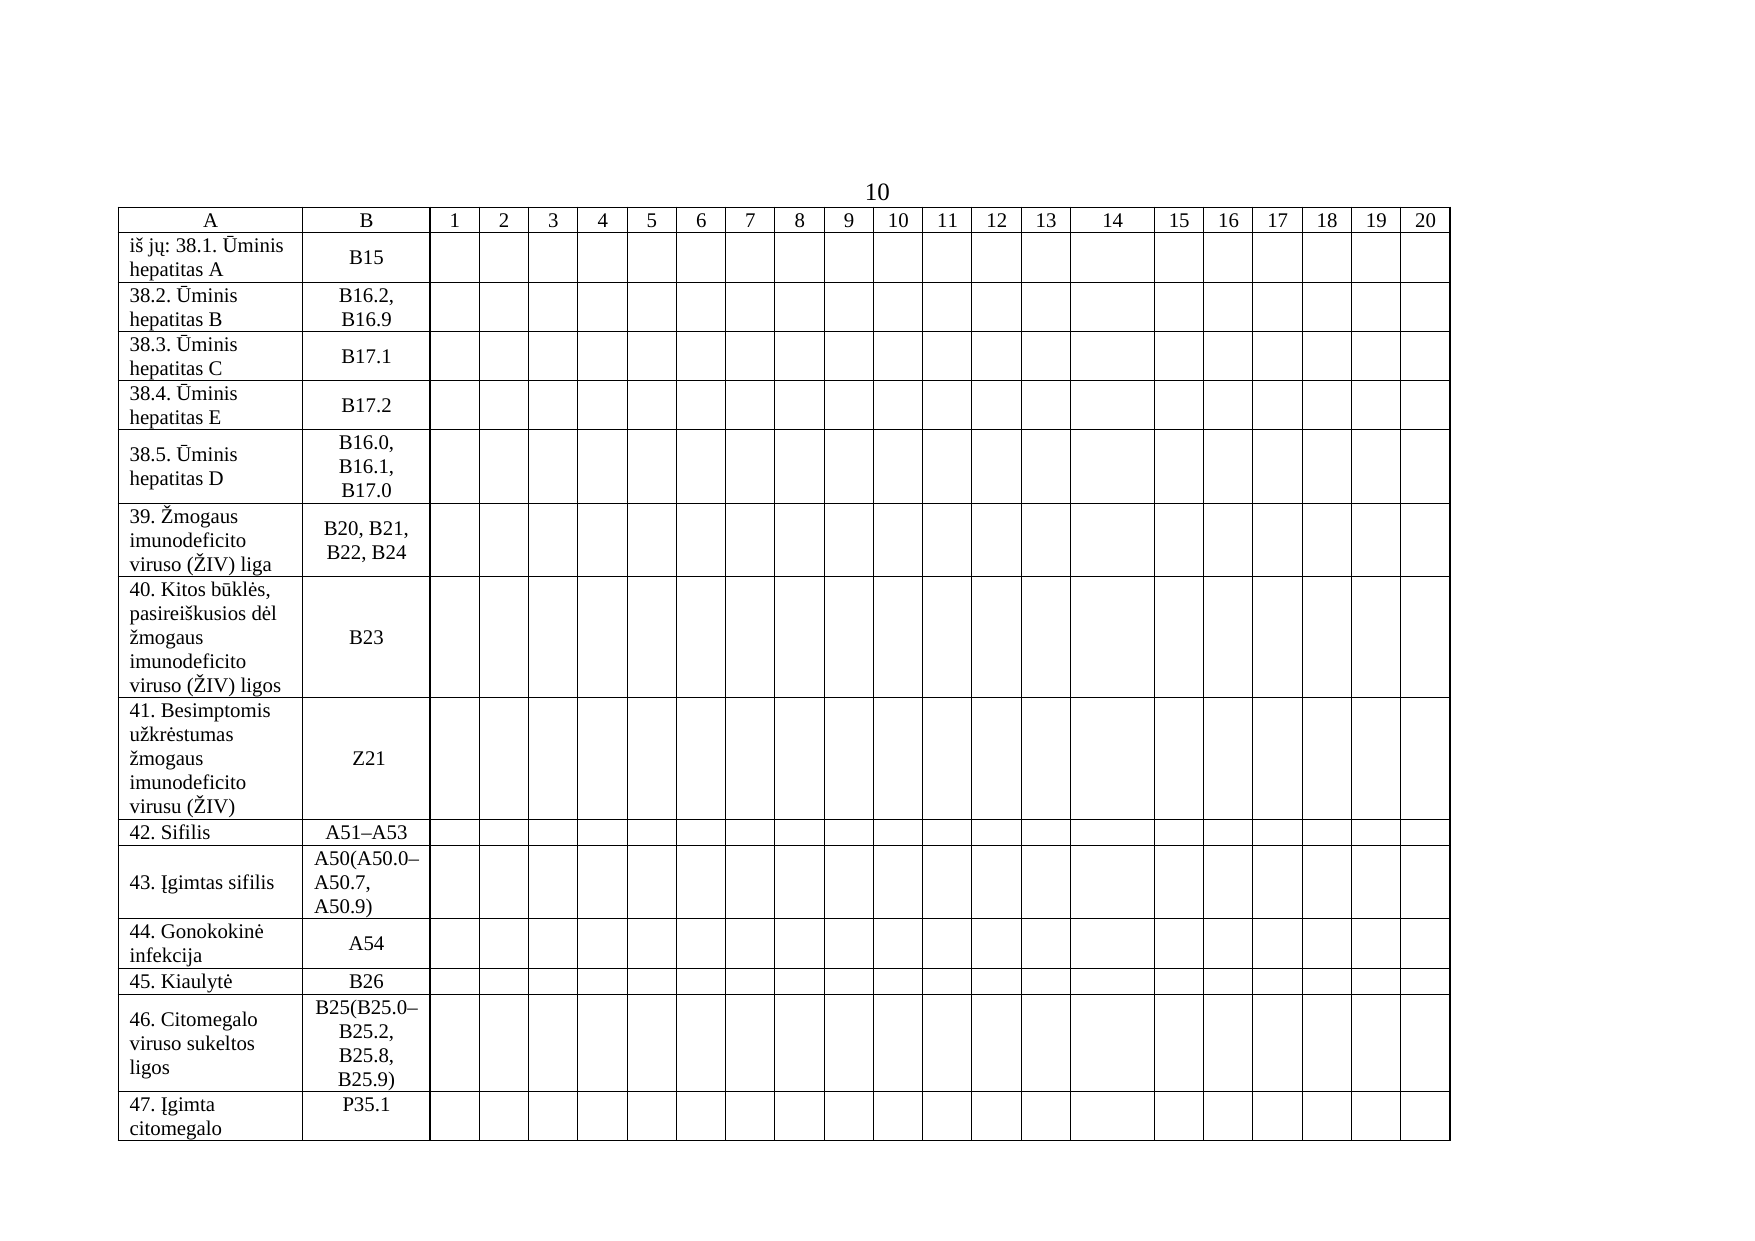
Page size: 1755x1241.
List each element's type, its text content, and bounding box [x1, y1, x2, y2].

table_cell [480, 969, 528, 994]
table_cell [775, 846, 824, 918]
table_cell [628, 698, 676, 818]
table_cell 42. Sifilis [119, 820, 302, 845]
table_cell [1352, 283, 1400, 331]
table_cell [1303, 919, 1351, 967]
table_cell 43. Įgimtas sifilis [119, 846, 302, 918]
table_cell [1401, 969, 1449, 994]
table_cell [1401, 332, 1449, 380]
table_cell [529, 283, 577, 331]
table_cell 11 [923, 208, 971, 232]
table_cell [1155, 969, 1203, 994]
table_cell [578, 820, 627, 845]
table_cell [431, 381, 479, 429]
table_cell A54 [303, 919, 429, 967]
table_cell [1155, 332, 1203, 380]
table_cell [923, 846, 971, 918]
table_cell [1253, 283, 1302, 331]
table_cell [529, 577, 577, 697]
table_cell [1071, 283, 1154, 331]
table_cell [1401, 1092, 1449, 1140]
table_cell [529, 233, 577, 282]
table_cell [431, 430, 479, 502]
table_cell [1253, 969, 1302, 994]
table_cell [1022, 381, 1070, 429]
table_cell 19 [1352, 208, 1400, 232]
table_cell [677, 995, 725, 1091]
table_cell [1204, 1092, 1252, 1140]
table_cell B17.2 [303, 381, 429, 429]
table_cell [1204, 919, 1252, 967]
table_cell [726, 430, 774, 502]
table_cell [972, 969, 1021, 994]
table_cell [1071, 995, 1154, 1091]
table_cell [431, 846, 479, 918]
table_cell [431, 969, 479, 994]
table_cell [1155, 233, 1203, 282]
table_cell [578, 233, 627, 282]
table_cell [1155, 381, 1203, 429]
table_cell [1303, 820, 1351, 845]
table_cell B25(B25.0–B25.2, B25.8, B25.9) [303, 995, 429, 1091]
table_cell [874, 233, 922, 282]
table_cell P35.1 [303, 1092, 429, 1140]
table_cell [628, 283, 676, 331]
table_cell [1352, 919, 1400, 967]
table_cell [972, 283, 1021, 331]
table_cell [923, 820, 971, 845]
table_cell [1352, 698, 1400, 818]
table_cell [1204, 430, 1252, 502]
table_cell [480, 233, 528, 282]
table_cell [677, 1092, 725, 1140]
table_cell [1352, 969, 1400, 994]
table_cell 47. Įgimta citomegalo [119, 1092, 302, 1140]
table_cell 38.2. Ūminis hepatitas B [119, 283, 302, 331]
table_cell [431, 233, 479, 282]
table_cell [529, 381, 577, 429]
table_cell [677, 283, 725, 331]
table_cell [874, 846, 922, 918]
table_cell [677, 430, 725, 502]
table_cell 20 [1401, 208, 1449, 232]
table_cell [628, 332, 676, 380]
table_cell [1303, 504, 1351, 576]
table_cell [874, 919, 922, 967]
table_cell [578, 969, 627, 994]
table_cell [874, 1092, 922, 1140]
table_cell [825, 381, 873, 429]
table_cell [726, 233, 774, 282]
table_cell [775, 820, 824, 845]
table_cell B20, B21, B22, B24 [303, 504, 429, 576]
table_cell Z21 [303, 698, 429, 818]
table_cell [874, 577, 922, 697]
table_cell [628, 577, 676, 697]
table_cell [874, 332, 922, 380]
table_cell [825, 332, 873, 380]
table_cell [726, 995, 774, 1091]
table_cell [431, 919, 479, 967]
table_cell [923, 504, 971, 576]
table_cell [1253, 233, 1302, 282]
table_cell [874, 969, 922, 994]
table_cell [1303, 283, 1351, 331]
table_cell [480, 504, 528, 576]
table_cell [1253, 698, 1302, 818]
table_cell [923, 1092, 971, 1140]
table_cell [1253, 381, 1302, 429]
table_cell [1155, 846, 1203, 918]
table_cell [874, 430, 922, 502]
table_cell [628, 919, 676, 967]
table_cell [1071, 969, 1154, 994]
table_cell [1204, 381, 1252, 429]
table_cell [677, 698, 725, 818]
table_cell [1401, 698, 1449, 818]
table_cell [972, 820, 1021, 845]
table_cell [726, 1092, 774, 1140]
table_cell [1155, 995, 1203, 1091]
table_cell [923, 919, 971, 967]
table_cell [972, 846, 1021, 918]
table_cell [677, 233, 725, 282]
table_cell B16.0, B16.1, B17.0 [303, 430, 429, 502]
table_cell [874, 698, 922, 818]
table_cell [825, 969, 873, 994]
table_cell [972, 430, 1021, 502]
table_cell [529, 919, 577, 967]
table_cell [578, 995, 627, 1091]
table_cell [578, 504, 627, 576]
table_cell [1352, 846, 1400, 918]
table_cell B15 [303, 233, 429, 282]
table_cell [431, 995, 479, 1091]
table_cell [825, 698, 873, 818]
table_cell [628, 504, 676, 576]
table_cell [1155, 1092, 1203, 1140]
table_cell [726, 504, 774, 576]
table_cell [677, 969, 725, 994]
table_cell [480, 1092, 528, 1140]
table_cell [923, 698, 971, 818]
table_cell [1155, 577, 1203, 697]
table_cell 12 [972, 208, 1021, 232]
table_cell 16 [1204, 208, 1252, 232]
table_cell [578, 698, 627, 818]
table_cell [1022, 969, 1070, 994]
table_cell 45. Kiaulytė [119, 969, 302, 994]
table_cell [1071, 1092, 1154, 1140]
table_cell [874, 504, 922, 576]
table_cell [1401, 995, 1449, 1091]
table_cell 17 [1253, 208, 1302, 232]
table_cell [431, 332, 479, 380]
table_cell [972, 919, 1021, 967]
table_cell [1204, 846, 1252, 918]
table_cell [972, 577, 1021, 697]
table_cell [677, 577, 725, 697]
table_cell [825, 430, 873, 502]
table_cell [923, 283, 971, 331]
table_cell [529, 332, 577, 380]
table_cell [1071, 430, 1154, 502]
table_cell [1352, 577, 1400, 697]
table_cell [775, 332, 824, 380]
table_cell [1303, 1092, 1351, 1140]
table_cell [825, 283, 873, 331]
table_cell [677, 504, 725, 576]
table_cell [431, 820, 479, 845]
table_cell [677, 919, 725, 967]
table_cell [923, 995, 971, 1091]
table_cell [1253, 995, 1302, 1091]
table_cell 39. Žmogaus imunodeficito viruso (ŽIV) liga [119, 504, 302, 576]
table_cell [1071, 919, 1154, 967]
table_cell [1022, 233, 1070, 282]
table_cell [578, 577, 627, 697]
table_cell [775, 381, 824, 429]
table_cell 14 [1071, 208, 1154, 232]
table_cell 41. Besimptomis užkrėstumas žmogaus imunodeficito virusu (ŽIV) [119, 698, 302, 818]
table_cell [578, 381, 627, 429]
table_cell [1204, 969, 1252, 994]
table_cell [1352, 381, 1400, 429]
table_cell [1155, 820, 1203, 845]
table_cell [1022, 820, 1070, 845]
table_cell [1022, 1092, 1070, 1140]
table_cell 10 [874, 208, 922, 232]
table_cell [825, 504, 873, 576]
table_cell [480, 820, 528, 845]
table_cell [825, 1092, 873, 1140]
table_cell [529, 846, 577, 918]
table_cell [1071, 332, 1154, 380]
table_cell [775, 969, 824, 994]
table_cell [1303, 233, 1351, 282]
table_cell 9 [825, 208, 873, 232]
table_cell [480, 283, 528, 331]
table_cell [775, 233, 824, 282]
table_cell B26 [303, 969, 429, 994]
table_cell [628, 969, 676, 994]
table_cell [628, 846, 676, 918]
table_cell [1401, 504, 1449, 576]
table_cell [1155, 430, 1203, 502]
table_cell 38.5. Ūminis hepatitas D [119, 430, 302, 502]
table_cell [529, 995, 577, 1091]
table_cell [1401, 919, 1449, 967]
table_cell B [303, 208, 429, 232]
table_cell [1401, 233, 1449, 282]
table_cell [775, 283, 824, 331]
table_cell [1204, 577, 1252, 697]
table_cell [1303, 381, 1351, 429]
table_cell [677, 332, 725, 380]
table_cell B23 [303, 577, 429, 697]
table_cell 18 [1303, 208, 1351, 232]
table_cell [1253, 919, 1302, 967]
table_cell [1401, 846, 1449, 918]
table_cell [1253, 820, 1302, 845]
table_cell [1071, 233, 1154, 282]
table_cell [1071, 577, 1154, 697]
table_cell [628, 820, 676, 845]
table_cell [726, 381, 774, 429]
table_cell [825, 577, 873, 697]
table_cell 38.3. Ūminis hepatitas C [119, 332, 302, 380]
table_cell [1071, 820, 1154, 845]
table_cell [578, 1092, 627, 1140]
table_cell [972, 381, 1021, 429]
table_cell 7 [726, 208, 774, 232]
table_cell [529, 504, 577, 576]
table_cell [1401, 820, 1449, 845]
table_cell [677, 820, 725, 845]
table_cell [923, 233, 971, 282]
table_cell [972, 698, 1021, 818]
table_cell [628, 430, 676, 502]
table_cell [578, 846, 627, 918]
table_cell [874, 820, 922, 845]
table_cell [1204, 233, 1252, 282]
table_cell 38.4. Ūminis hepatitas E [119, 381, 302, 429]
table_cell 6 [677, 208, 725, 232]
table_cell [1022, 995, 1070, 1091]
table_cell [726, 332, 774, 380]
table_cell [628, 1092, 676, 1140]
table_cell [677, 381, 725, 429]
table_cell [775, 919, 824, 967]
table_cell [1155, 698, 1203, 818]
table_cell 2 [480, 208, 528, 232]
table_cell [480, 577, 528, 697]
table_cell [529, 969, 577, 994]
table_cell A50(A50.0–A50.7, A50.9) [303, 846, 429, 918]
table_cell [1352, 1092, 1400, 1140]
table_cell 4 [578, 208, 627, 232]
table_cell 1 [431, 208, 479, 232]
table_cell [1303, 698, 1351, 818]
table_cell [529, 698, 577, 818]
table_cell [825, 995, 873, 1091]
table_cell [1022, 283, 1070, 331]
table_cell 8 [775, 208, 824, 232]
table_cell 46. Citomegalo viruso sukeltos ligos [119, 995, 302, 1091]
table_cell [578, 919, 627, 967]
table_cell [874, 381, 922, 429]
table_cell [726, 919, 774, 967]
table_cell [972, 1092, 1021, 1140]
table_cell [972, 332, 1021, 380]
table_cell [1253, 430, 1302, 502]
table_cell [1022, 698, 1070, 818]
table_cell [1204, 504, 1252, 576]
table_cell [1071, 381, 1154, 429]
table_cell [480, 698, 528, 818]
table_cell [578, 283, 627, 331]
table_cell [1155, 919, 1203, 967]
table_cell [825, 820, 873, 845]
table_cell [923, 381, 971, 429]
table_cell [1022, 919, 1070, 967]
table_cell [1204, 332, 1252, 380]
table_cell 44. Gonokokinė infekcija [119, 919, 302, 967]
table_cell [726, 820, 774, 845]
table_cell [1352, 233, 1400, 282]
table_cell [431, 698, 479, 818]
table_cell [923, 577, 971, 697]
table_cell A51–A53 [303, 820, 429, 845]
table_cell [431, 577, 479, 697]
table_cell [1401, 430, 1449, 502]
table_cell [1303, 846, 1351, 918]
table_cell [431, 504, 479, 576]
table_cell [628, 381, 676, 429]
table_cell [825, 233, 873, 282]
table_cell [726, 283, 774, 331]
table_cell [1401, 283, 1449, 331]
table_cell [1303, 969, 1351, 994]
table_cell [1303, 995, 1351, 1091]
table_cell [1253, 332, 1302, 380]
table_cell [1303, 577, 1351, 697]
table_cell [775, 430, 824, 502]
table_cell [1071, 846, 1154, 918]
table_cell [431, 283, 479, 331]
table_cell [923, 430, 971, 502]
table_cell [578, 430, 627, 502]
table_cell [529, 430, 577, 502]
table_cell [628, 233, 676, 282]
table_cell [923, 969, 971, 994]
table_cell [1204, 283, 1252, 331]
table_cell [480, 919, 528, 967]
table_cell 5 [628, 208, 676, 232]
table_cell [1303, 332, 1351, 380]
table_cell iš jų: 38.1. Ūminis hepatitas A [119, 233, 302, 282]
table_cell [726, 698, 774, 818]
table_cell [1352, 332, 1400, 380]
table_cell [628, 995, 676, 1091]
table_cell [775, 698, 824, 818]
table_cell [1253, 846, 1302, 918]
table_cell [1204, 995, 1252, 1091]
table_cell [1352, 820, 1400, 845]
table_cell [1022, 846, 1070, 918]
table_cell [1352, 430, 1400, 502]
table_cell [1022, 430, 1070, 502]
table_cell [874, 995, 922, 1091]
table_cell [1022, 504, 1070, 576]
table_cell [923, 332, 971, 380]
table_cell 3 [529, 208, 577, 232]
table_cell B17.1 [303, 332, 429, 380]
table_cell [775, 995, 824, 1091]
table_cell [578, 332, 627, 380]
table_cell [972, 995, 1021, 1091]
table_cell [1204, 698, 1252, 818]
table_cell [1204, 820, 1252, 845]
table_cell [480, 995, 528, 1091]
table_cell [825, 919, 873, 967]
table_cell [431, 1092, 479, 1140]
table_cell [972, 504, 1021, 576]
table_cell [1352, 995, 1400, 1091]
table_cell [726, 577, 774, 697]
table_cell 15 [1155, 208, 1203, 232]
table_cell [726, 969, 774, 994]
table_cell A [119, 208, 302, 232]
table_cell [529, 820, 577, 845]
table_cell [1071, 698, 1154, 818]
table_cell [775, 504, 824, 576]
table_cell [825, 846, 873, 918]
table_cell [1022, 332, 1070, 380]
table_cell [1253, 504, 1302, 576]
table_cell [1401, 381, 1449, 429]
table_cell [874, 283, 922, 331]
table_cell [480, 430, 528, 502]
table_cell [1155, 283, 1203, 331]
table_cell [1303, 430, 1351, 502]
table_cell [775, 1092, 824, 1140]
table_cell [726, 846, 774, 918]
table_cell [1352, 504, 1400, 576]
table_cell [480, 846, 528, 918]
table_cell [480, 381, 528, 429]
table_cell 40. Kitos būklės, pasireiškusios dėl žmogaus imunodeficito viruso (ŽIV) ligos [119, 577, 302, 697]
table_cell [529, 1092, 577, 1140]
table_cell [1253, 577, 1302, 697]
table_cell [1155, 504, 1203, 576]
table_cell [1022, 577, 1070, 697]
table_cell [972, 233, 1021, 282]
table_cell [1071, 504, 1154, 576]
table_cell [480, 332, 528, 380]
table_cell [775, 577, 824, 697]
table_cell B16.2, B16.9 [303, 283, 429, 331]
table_cell [1253, 1092, 1302, 1140]
table_cell [1401, 577, 1449, 697]
table_cell 13 [1022, 208, 1070, 232]
table_cell [677, 846, 725, 918]
